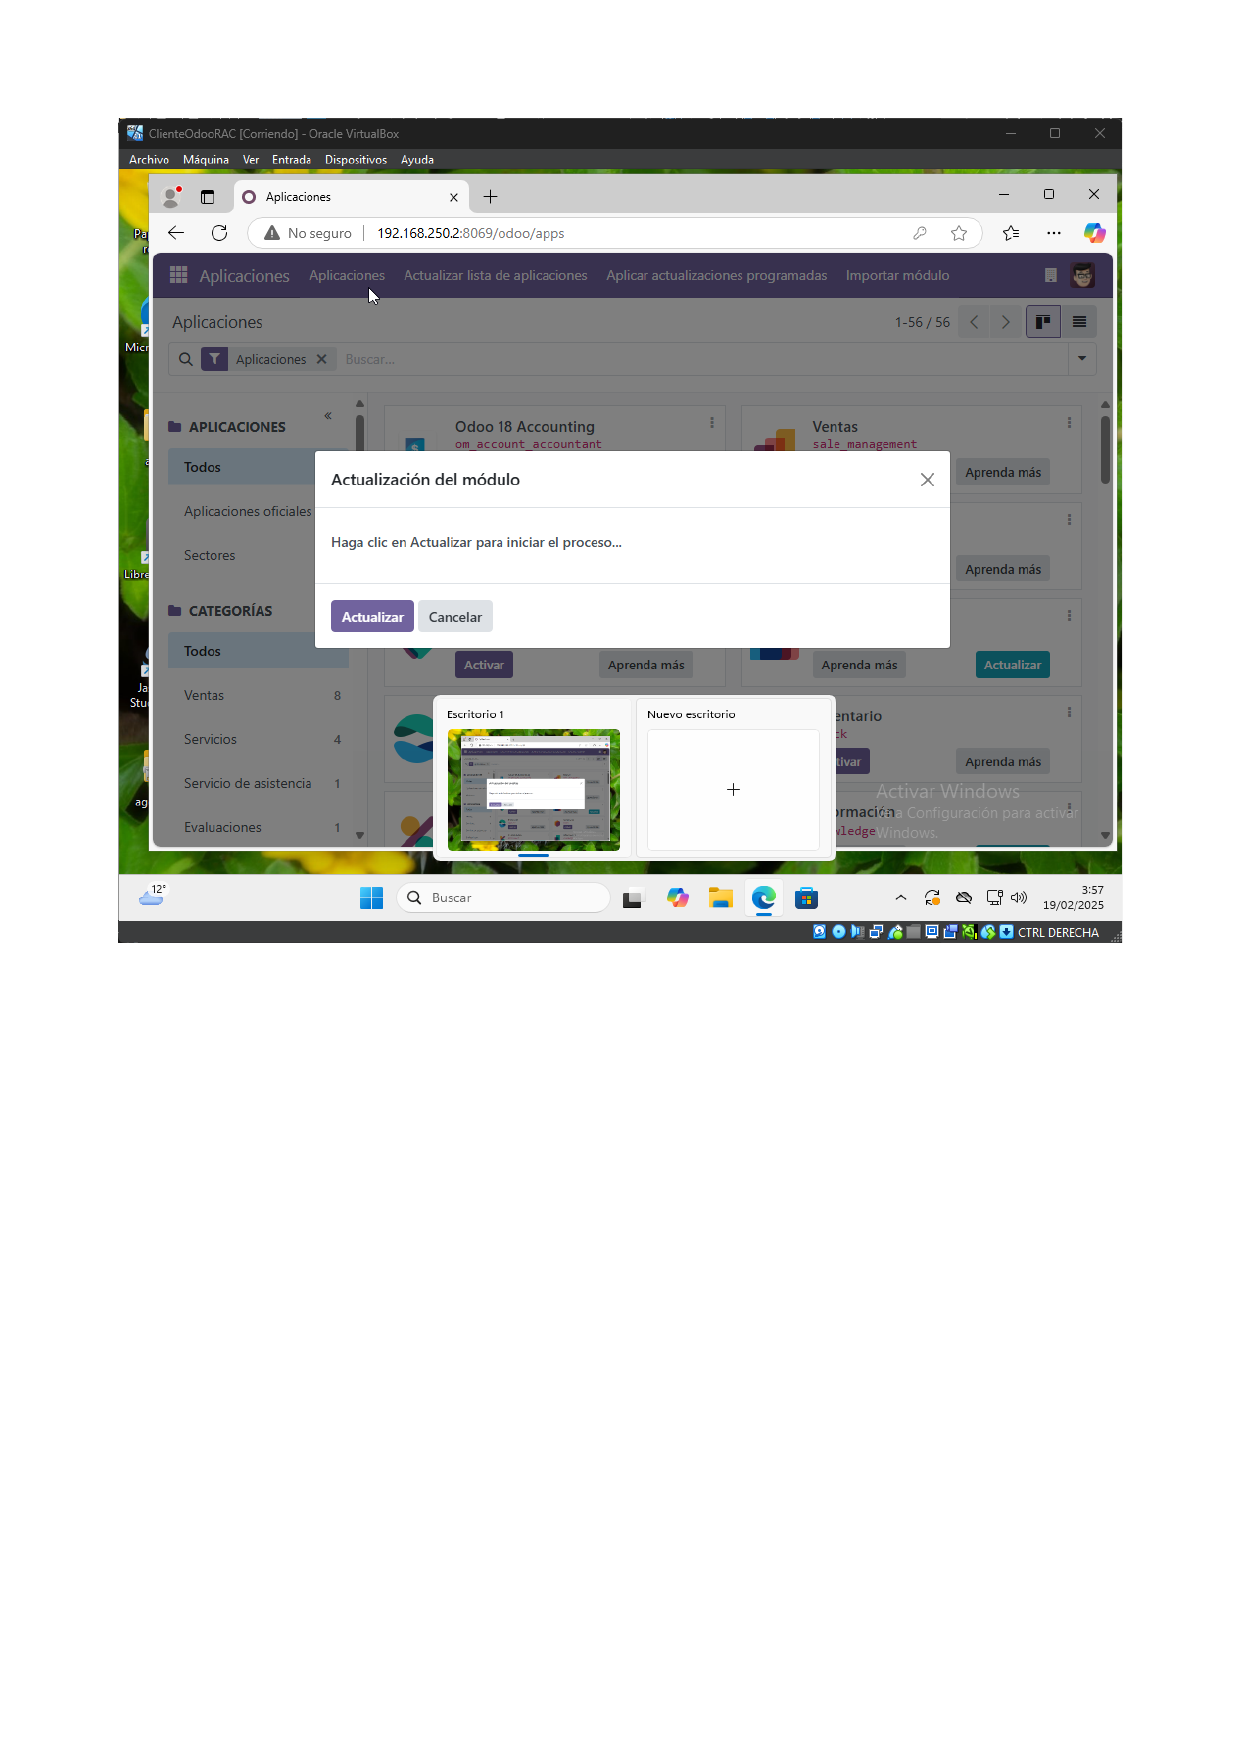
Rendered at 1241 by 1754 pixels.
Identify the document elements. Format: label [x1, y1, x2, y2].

picture [118, 118, 1123, 943]
